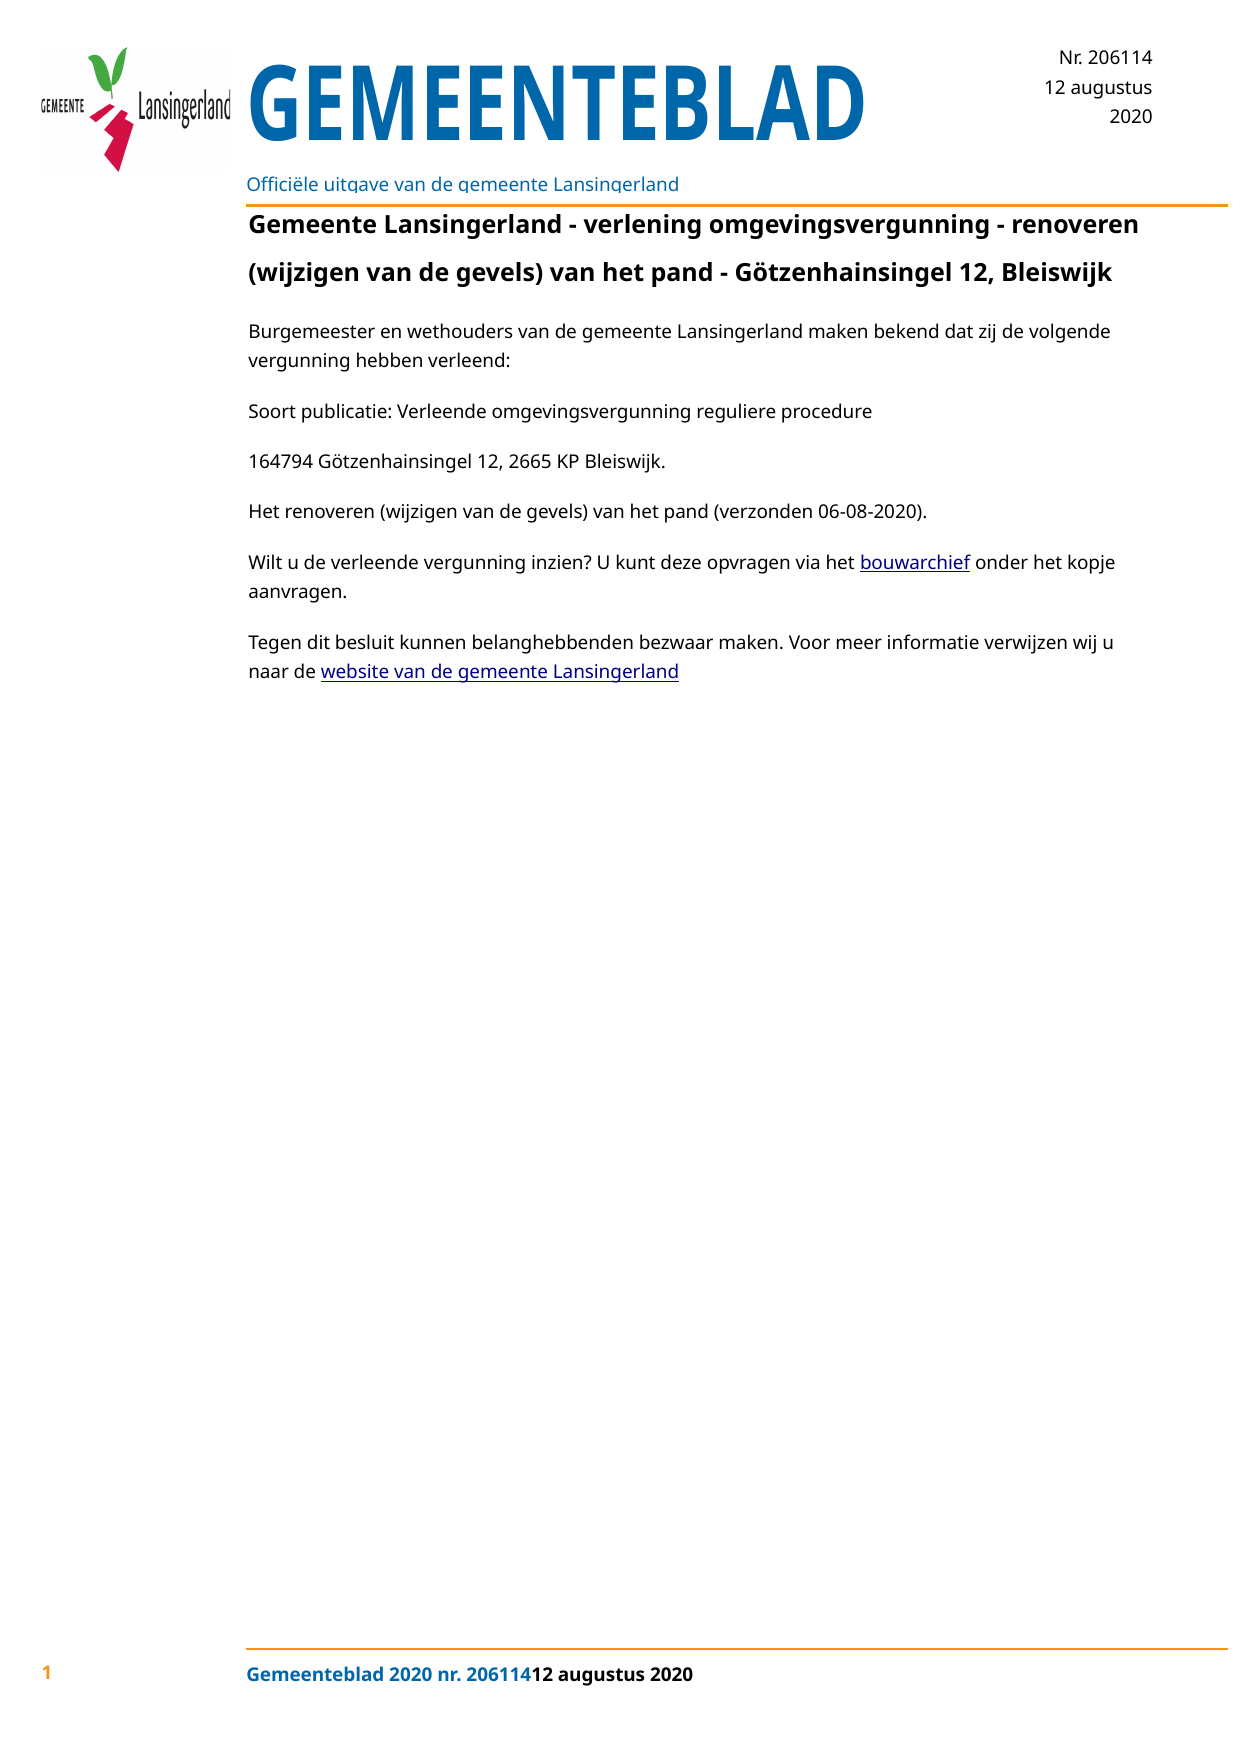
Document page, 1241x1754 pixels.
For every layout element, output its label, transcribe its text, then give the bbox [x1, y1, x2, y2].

text Het renoveren (wijzigen van de gevels) van het pand (verzonden 06-08-2020). [248, 499, 1152, 524]
text Soort publicatie: Verleende omgevingsvergunning reguliere procedure [248, 398, 1152, 424]
picture [41, 47, 231, 172]
text Tegen dit besluit kunnen belanghebbenden bezwaar maken. Voor meer informatie verwijzen wij u naar de website van de gemeente Lansingerland [248, 629, 1152, 684]
text Wilt u de verleende vergunning inzien? U kunt deze opvragen via het bouwarchief onder het kopje aanvragen. [248, 549, 1152, 604]
text Burgemeester en wethouders van de gemeente Lansingerland maken bekend dat zij de volgende vergunning hebben verleend: [248, 318, 1152, 373]
text Gemeente Lansingerland - verlening omgevingsvergunning - renoveren (wijzigen van de gevels) van het pand - Götzenhainsingel 12, Bleiswijk [248, 207, 1152, 288]
text 164794 Götzenhainsingel 12, 2665 KP Bleiswijk. [248, 448, 1152, 474]
